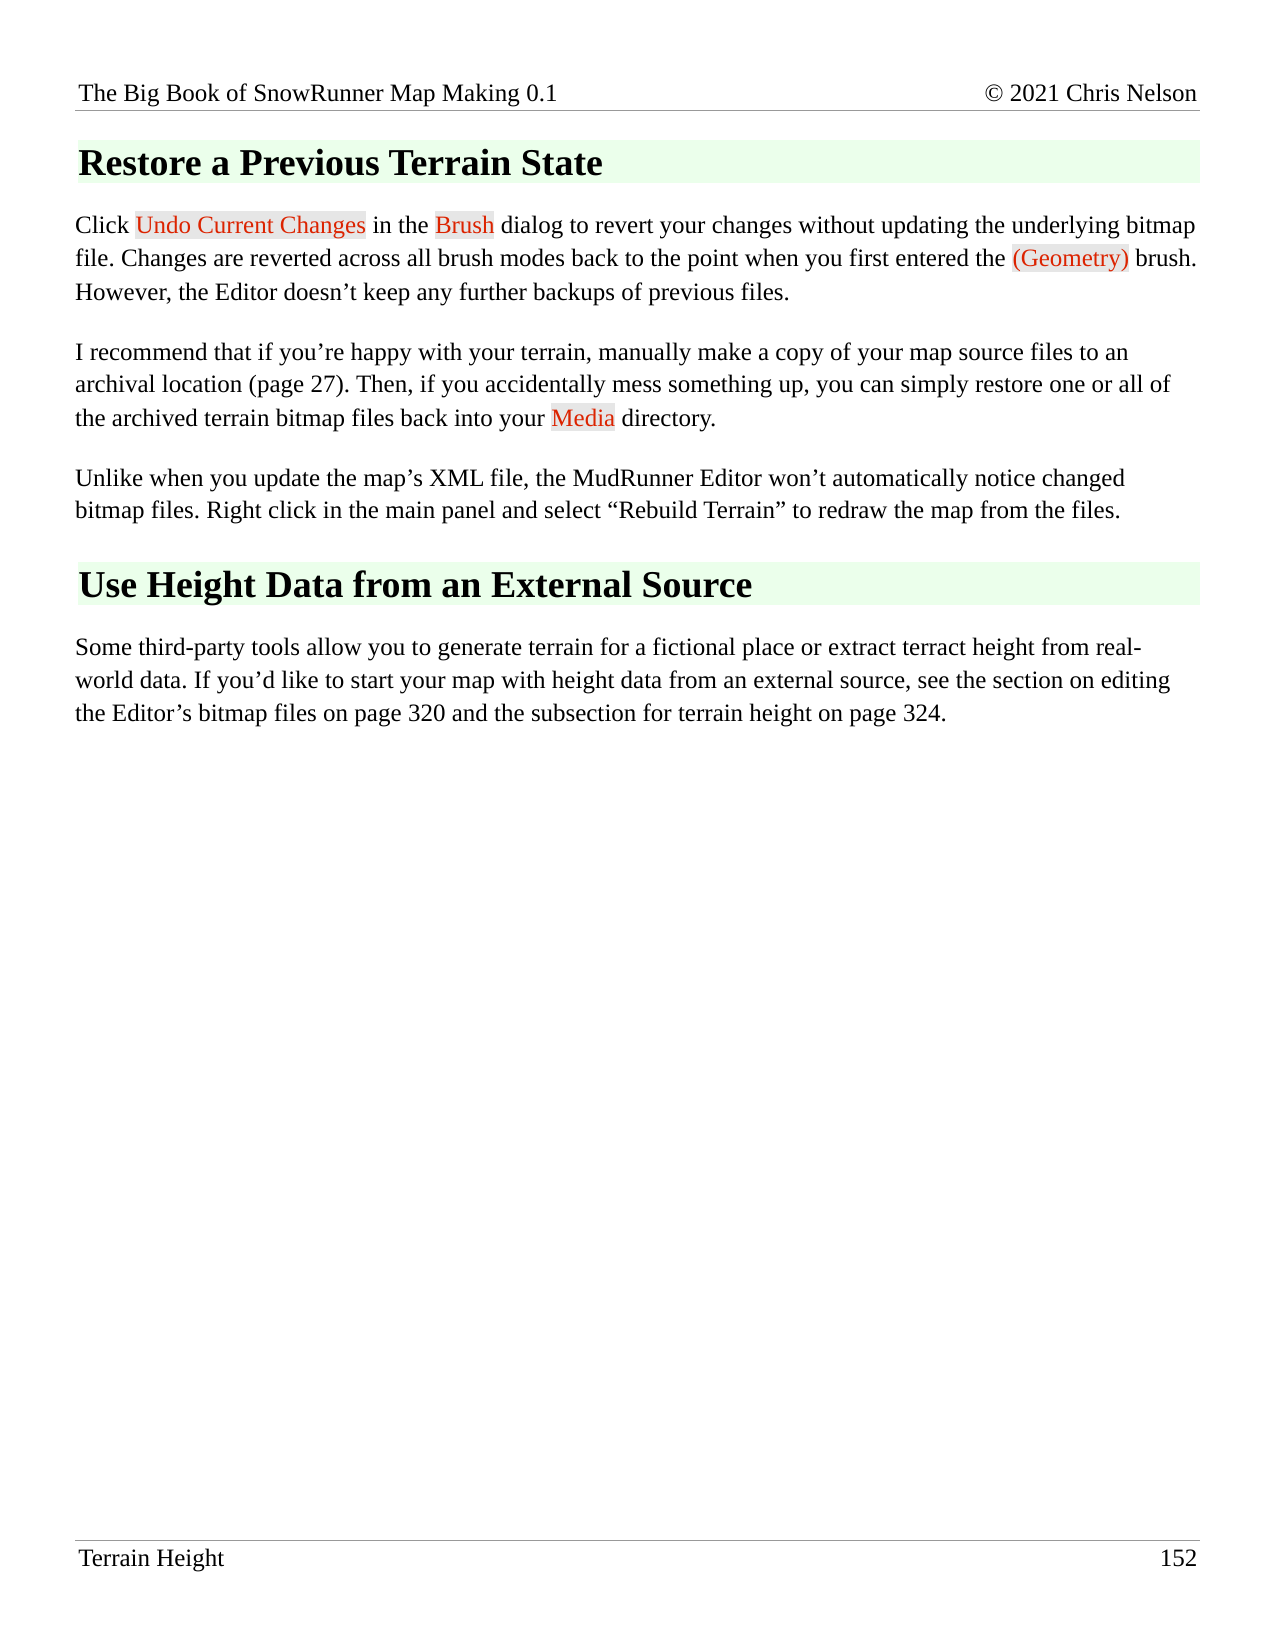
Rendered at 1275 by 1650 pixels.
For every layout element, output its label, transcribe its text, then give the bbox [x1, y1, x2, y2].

subtitle Use Height Data from an External Source [78, 562, 1200, 605]
text Some third-party tools allow you to generate terrain for a fictional place or extract terract height from real-world data. If you’d like to start your map with height data from an external source, see the section on editing the Editor’s bitmap files on page 320 and the subsection for terrain height on page 324. [75, 632, 1200, 727]
subtitle Restore a Previous Terrain State [78, 140, 1200, 183]
text Click Undo Current Changes in the Brush dialog to revert your changes without updating the underlying bitmap file. Changes are reverted across all brush modes back to the point when you first entered the (Geometry) brush. However, the Editor doesn’t keep any further backups of previous files. [75, 211, 1200, 305]
text I recommend that if you’re happy with your terrain, manually make a copy of your map source files to an archival location (page 27). Then, if you accidentally mess something up, you can simply restore one or all of the archived terrain bitmap files back into your Media directory. [75, 337, 1200, 431]
text Unlike when you update the map’s XML file, the MudRunner Editor won’t automatically notice changed bitmap files. Right click in the main panel and select “Rebuild Terrain” to redraw the map from the files. [75, 463, 1200, 524]
